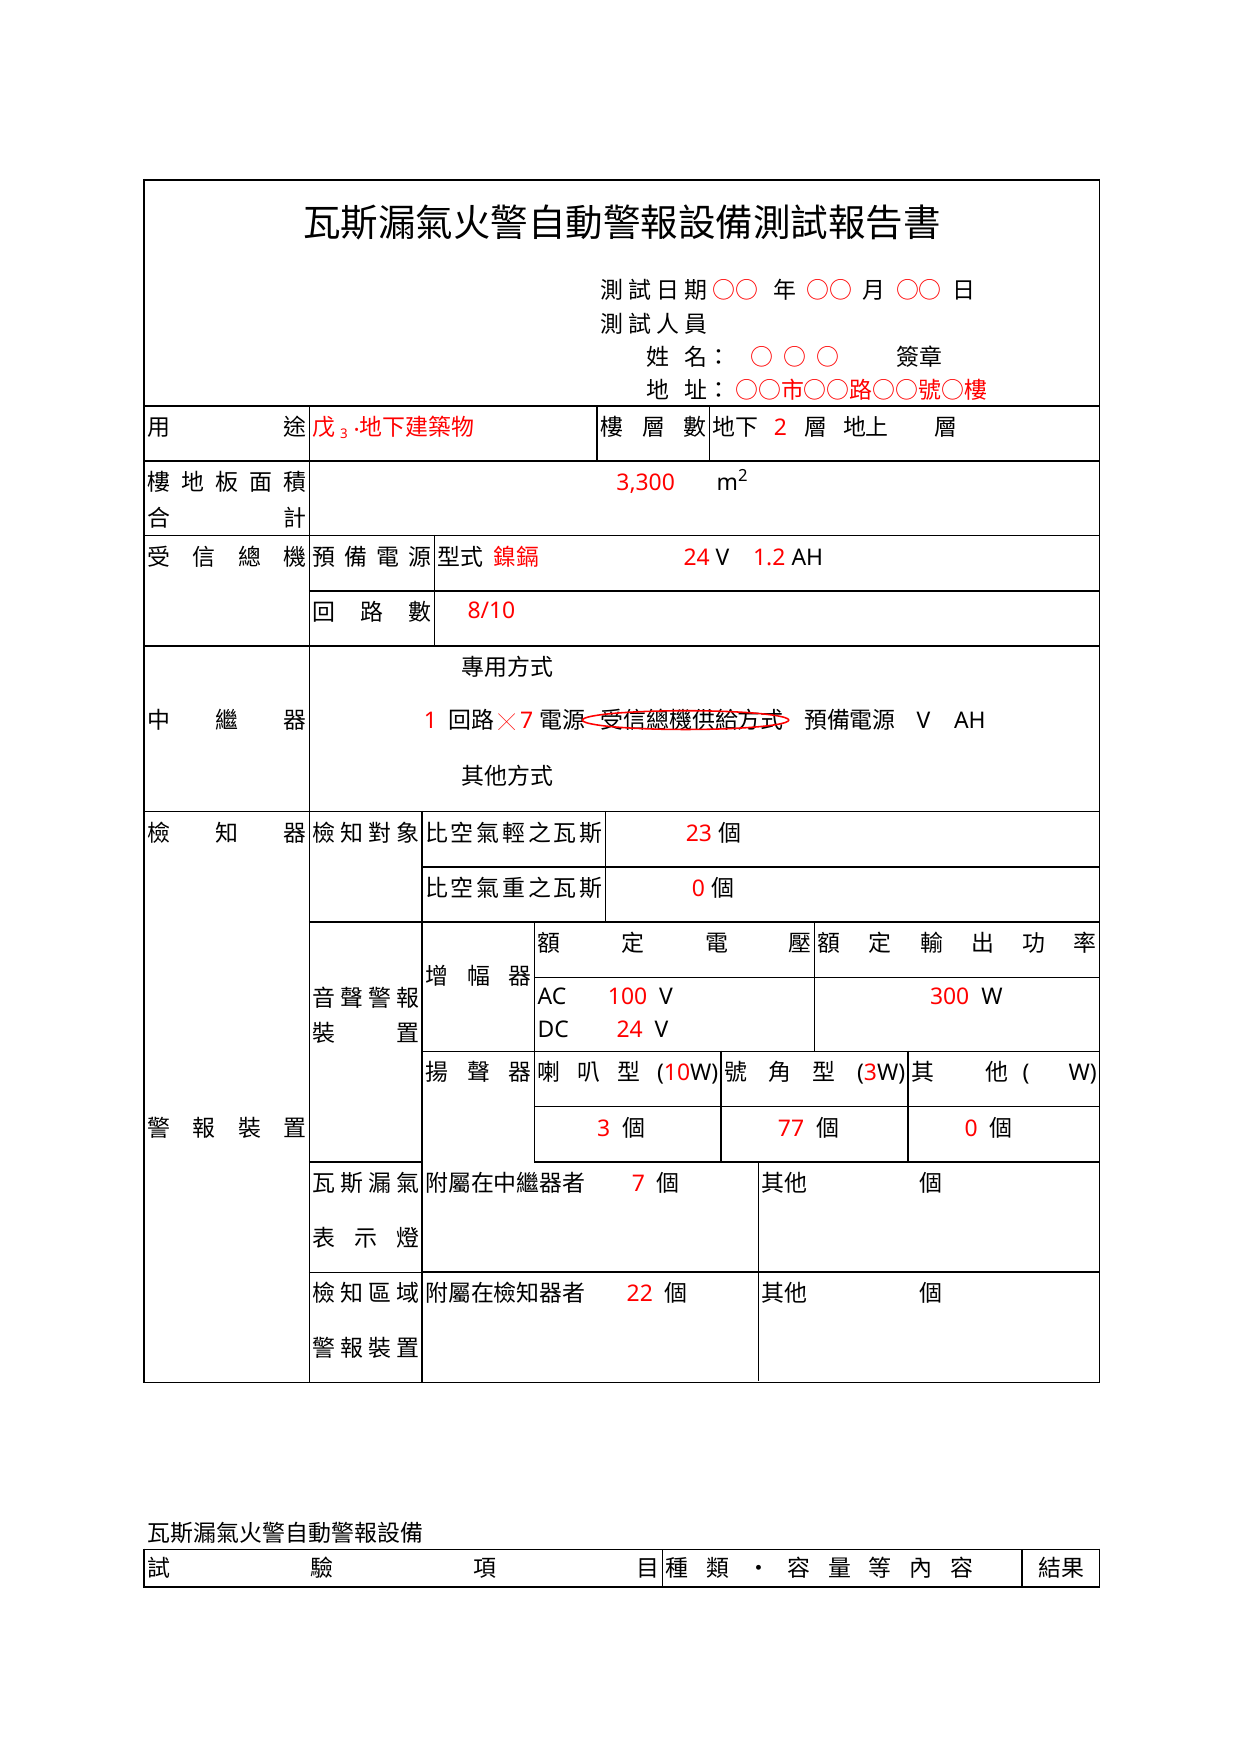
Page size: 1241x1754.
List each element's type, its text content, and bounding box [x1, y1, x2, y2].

table_cell 姓 名： ○ ○ ○ 簽章 [597, 339, 1099, 372]
table_cell 其 他( W) [909, 1052, 1099, 1106]
table_cell 3,300 m2 [310, 462, 1099, 535]
table_cell 回路數 [310, 592, 434, 645]
table_cell 地 址： ○○市○○路○○號○樓 [597, 372, 1099, 405]
table_cell 測 試 日 期 ○○ 年 ○○ 月 ○○ 日 [597, 260, 1099, 306]
table_cell 中繼器 [145, 700, 309, 756]
table_cell 喇叭型(10W) [535, 1052, 720, 1106]
table_cell 0 個 [606, 868, 1099, 921]
table_header 結果 [1023, 1550, 1099, 1586]
table_cell 3 個 [535, 1107, 720, 1161]
table_cell 表示燈 [310, 1216, 421, 1271]
table_cell [145, 1271, 309, 1327]
table_cell 音聲警報 裝 置 [310, 976, 421, 1051]
table_cell [145, 339, 597, 372]
table_cell 附屬在檢知器者 22 個 [423, 1273, 758, 1382]
table_cell 其他方式 [310, 756, 1099, 811]
table_cell [145, 1161, 309, 1216]
table_cell 比空氣重之瓦斯 [423, 868, 605, 921]
table_cell [145, 1051, 309, 1106]
table_cell 8/10 [435, 592, 1099, 645]
table_header 試驗項目 [145, 1550, 662, 1586]
table_cell 檢知區域 [310, 1273, 421, 1327]
table_cell 77 個 [722, 1107, 907, 1161]
table_cell 檢知器 [145, 812, 309, 921]
table_cell 比空氣輕之瓦斯 [423, 812, 605, 866]
table_cell 專用方式 [310, 647, 1099, 700]
table_cell 地下 2 層 地上 層 [710, 407, 1099, 460]
table_cell [310, 923, 421, 976]
table_cell 警報裝置 [145, 1106, 309, 1161]
table_cell 0 個 [909, 1107, 1099, 1161]
table_cell 戊3 ‧地下建築物 [310, 407, 596, 460]
table_cell 用途 [145, 407, 309, 460]
table_cell 其他 個 [758, 1273, 1099, 1382]
table_cell 檢知對象 [310, 812, 421, 921]
table_cell [310, 1106, 421, 1161]
table_cell [145, 647, 309, 700]
table_cell 300 W [815, 978, 1099, 1051]
text 瓦斯漏氣火警自動警報設備 [148, 1515, 1092, 1548]
table_cell 23 個 [606, 812, 1099, 866]
table_cell [145, 590, 309, 645]
table_cell 其他 個 [759, 1163, 1099, 1271]
table_cell 型式 鎳鎘 24 V 1.2 AH [435, 536, 1099, 590]
table_cell 額定輸出功率 [815, 923, 1099, 976]
table_cell 樓層數 [598, 407, 709, 460]
table_cell 增幅器 [423, 923, 534, 1051]
table_cell [310, 1051, 421, 1106]
table_cell 附屬在中繼器者 7 個 [423, 1161, 758, 1271]
table_cell AC 100 V DC 24 V [535, 978, 814, 1051]
table_cell [145, 372, 597, 405]
table_header 瓦斯漏氣火警自動警報設備測試報告書 [145, 181, 1099, 260]
table_cell [145, 1327, 309, 1382]
table_cell 警報裝置 [310, 1327, 421, 1382]
table_cell [145, 1216, 309, 1271]
table_cell [145, 306, 597, 339]
table_cell [145, 976, 309, 1051]
table_cell 預備電源 [310, 536, 434, 590]
table_cell [145, 260, 597, 306]
table_cell 額定電壓 [535, 923, 814, 976]
table_cell 1 回路 ╳ 7 電源 受信總機供給方式 預備電源 V AH [310, 700, 1099, 756]
table_cell [145, 756, 309, 811]
table_cell 受信總機 [145, 536, 309, 590]
table_cell 瓦斯漏氣 [310, 1163, 421, 1216]
table_header 種類‧容量等內容 [663, 1550, 1021, 1586]
table_cell 揚聲器 [423, 1052, 534, 1161]
table_cell [145, 921, 309, 976]
table_cell 號角型(3W) [722, 1052, 907, 1106]
table_cell 測 試 人 員 [597, 306, 1099, 339]
table_cell 樓地板面積 合計 [145, 462, 309, 535]
